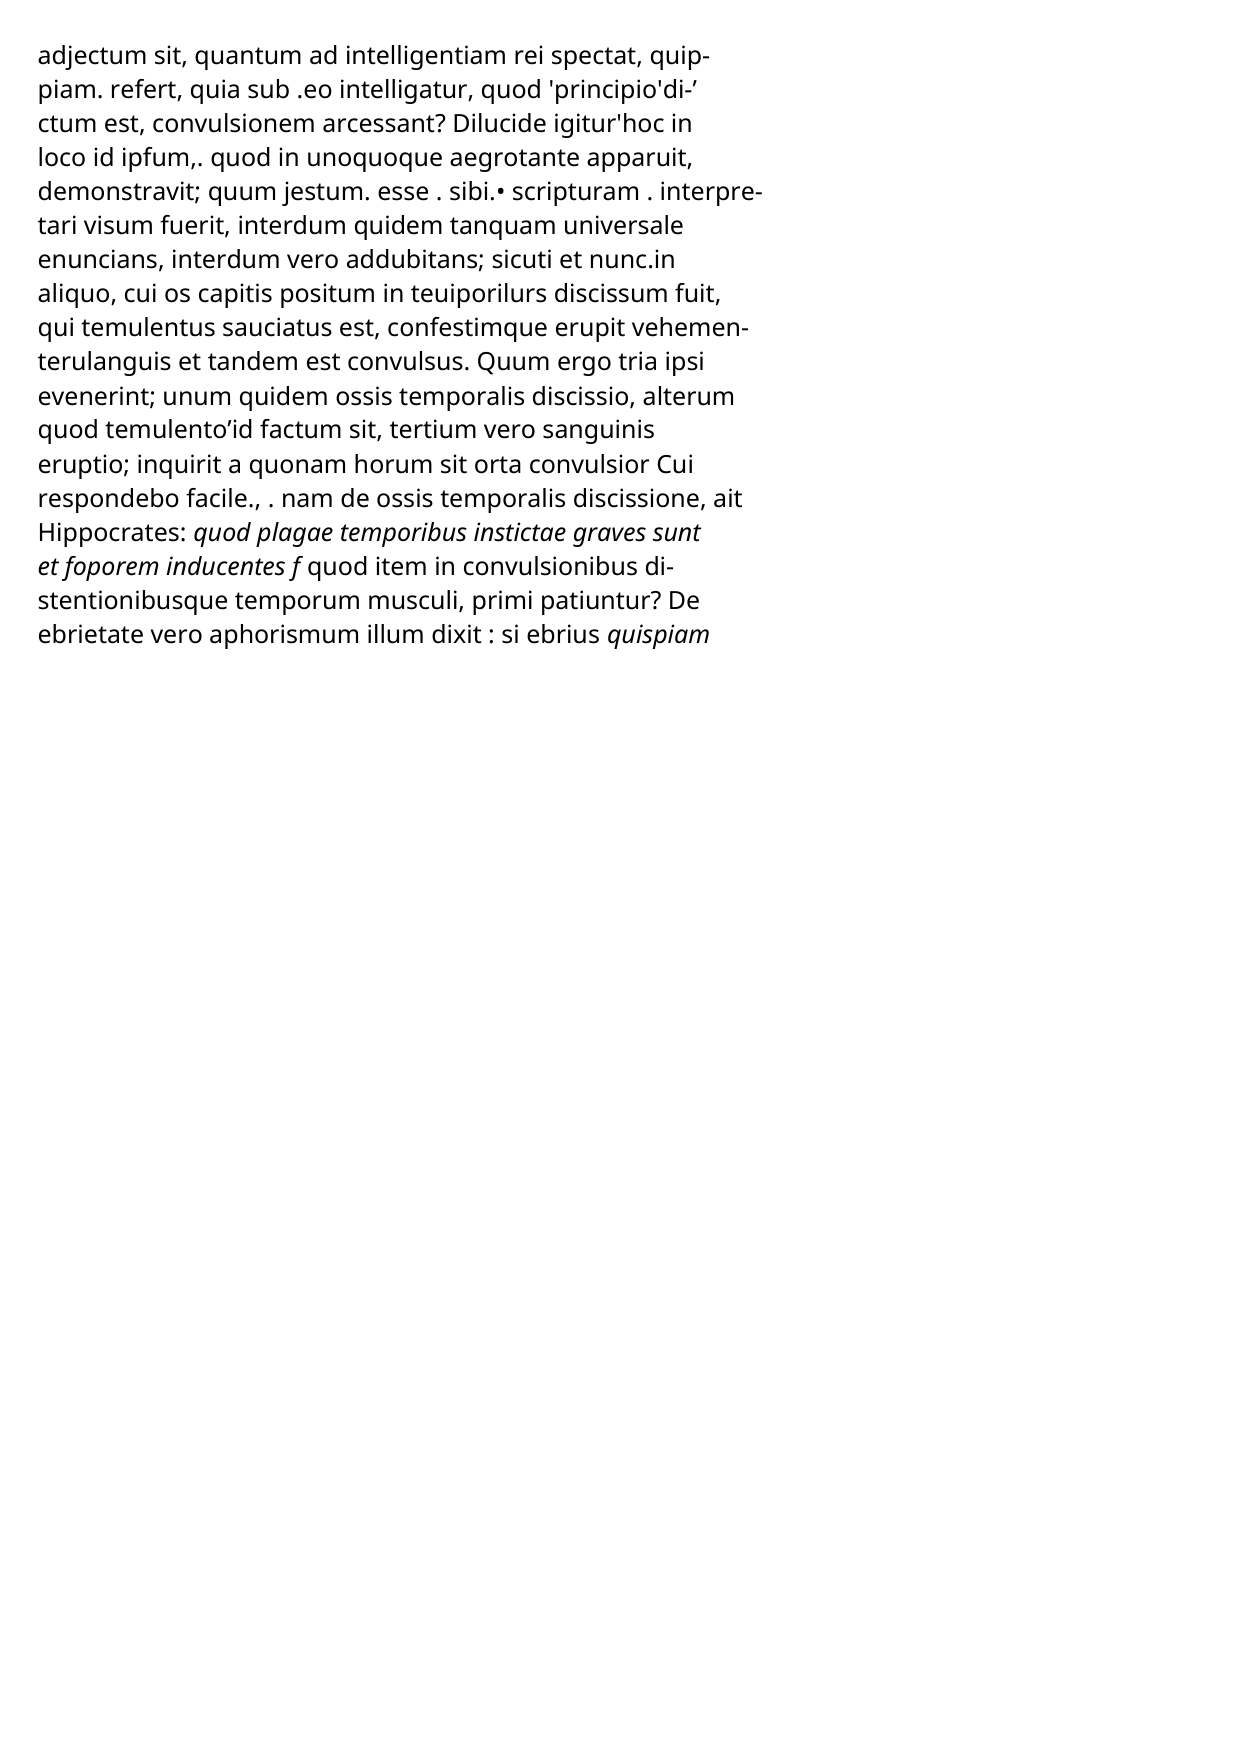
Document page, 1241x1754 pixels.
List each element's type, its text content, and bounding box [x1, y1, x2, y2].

text adjectum sit, quantum ad intelligentiam rei spectat, quip- piam. refert, quia sub .eo intelligatur, quod 'principio'di-’ ctum est, convulsionem arcessant? Dilucide igitur'hoc in loco id ipfum,. quod in unoquoque aegrotante apparuit, demonstravit; quum jestum. esse . sibi.• scripturam . interpre- tari visum fuerit, interdum quidem tanquam universale enuncians, interdum vero addubitans; sicuti et nunc.in aliquo, cui os capitis positum in teuiporilurs discissum fuit, qui temulentus sauciatus est, confestimque erupit vehemen- terulanguis et tandem est convulsus. Quum ergo tria ipsi evenerint; unum quidem ossis temporalis discissio, alterum quod temulento’id factum sit, tertium vero sanguinis eruptio; inquirit a quonam horum sit orta convulsior Cui respondebo facile., . nam de ossis temporalis discissione, ait Hippocrates: quod plagae temporibus instictae graves sunt et foporem inducentes f quod item in convulsionibus di- stentionibusque temporum musculi, primi patiuntur? De ebrietate vero aphorismum illum dixit : si ebrius quispiam [37, 37, 1203, 651]
